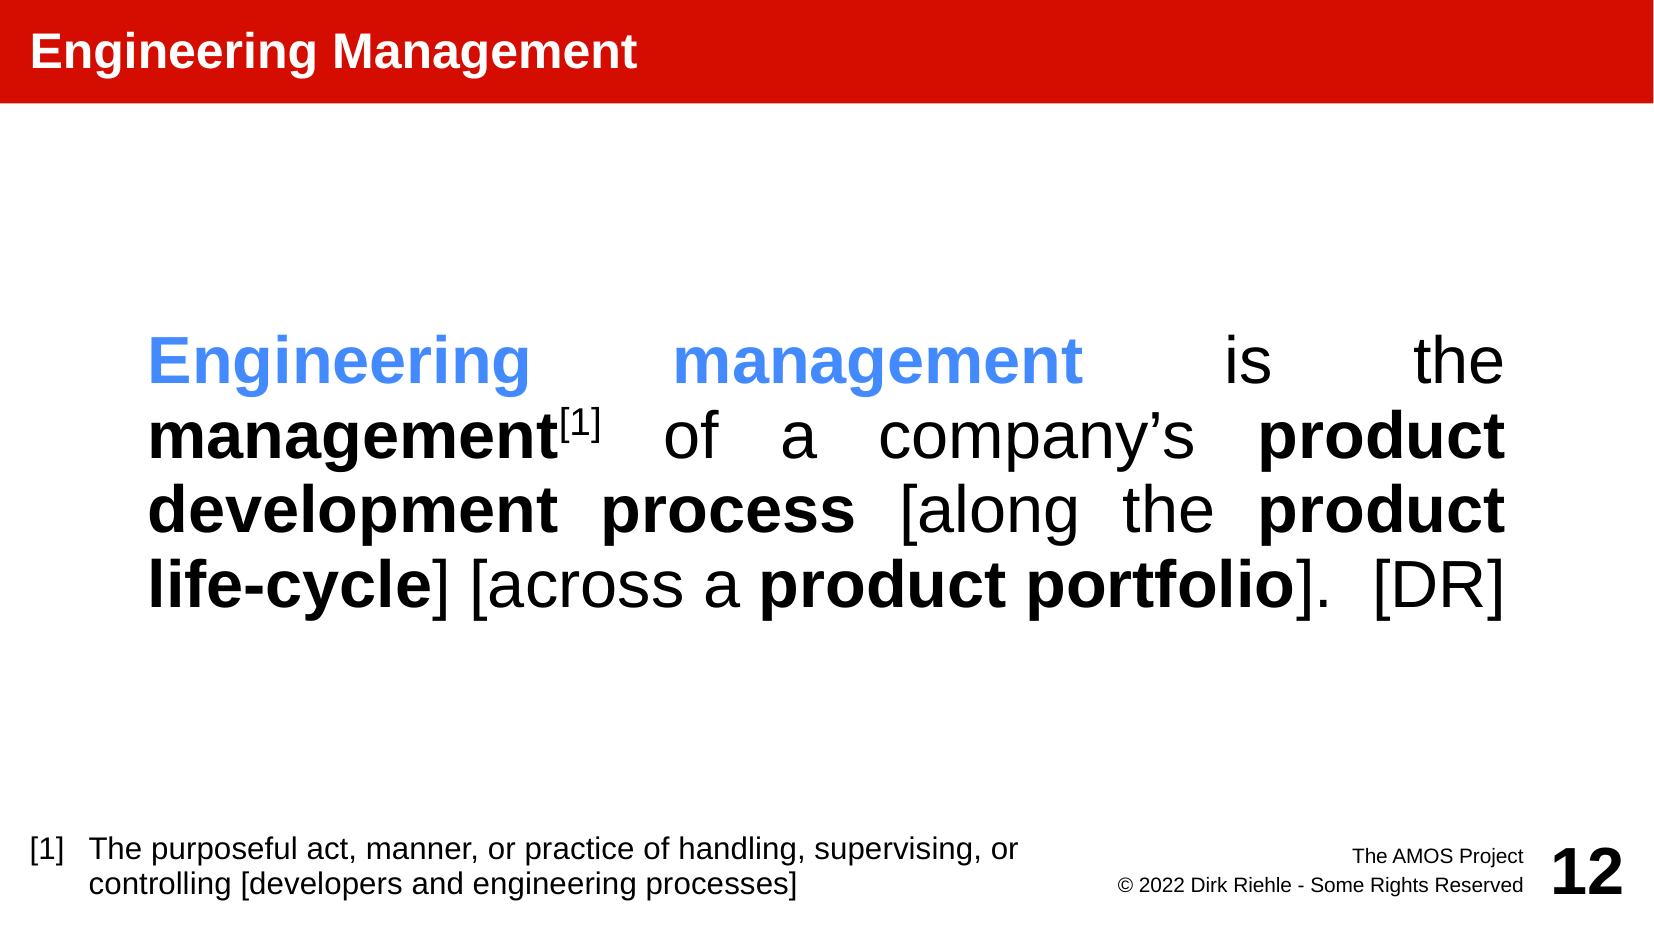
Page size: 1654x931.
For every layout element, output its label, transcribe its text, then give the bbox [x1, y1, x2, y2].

text_box [1] The purposeful act, manner, or practice of handling, supervising, or controlling [developers and engineering processes] [0, 693, 1182, 931]
title Engineering Management [0, 0, 1654, 104]
subtitle Engineering management is the management[1] of a company’s product development process [along the product life-cycle] [across a product portfolio]. [DR] [29, 132, 1625, 813]
